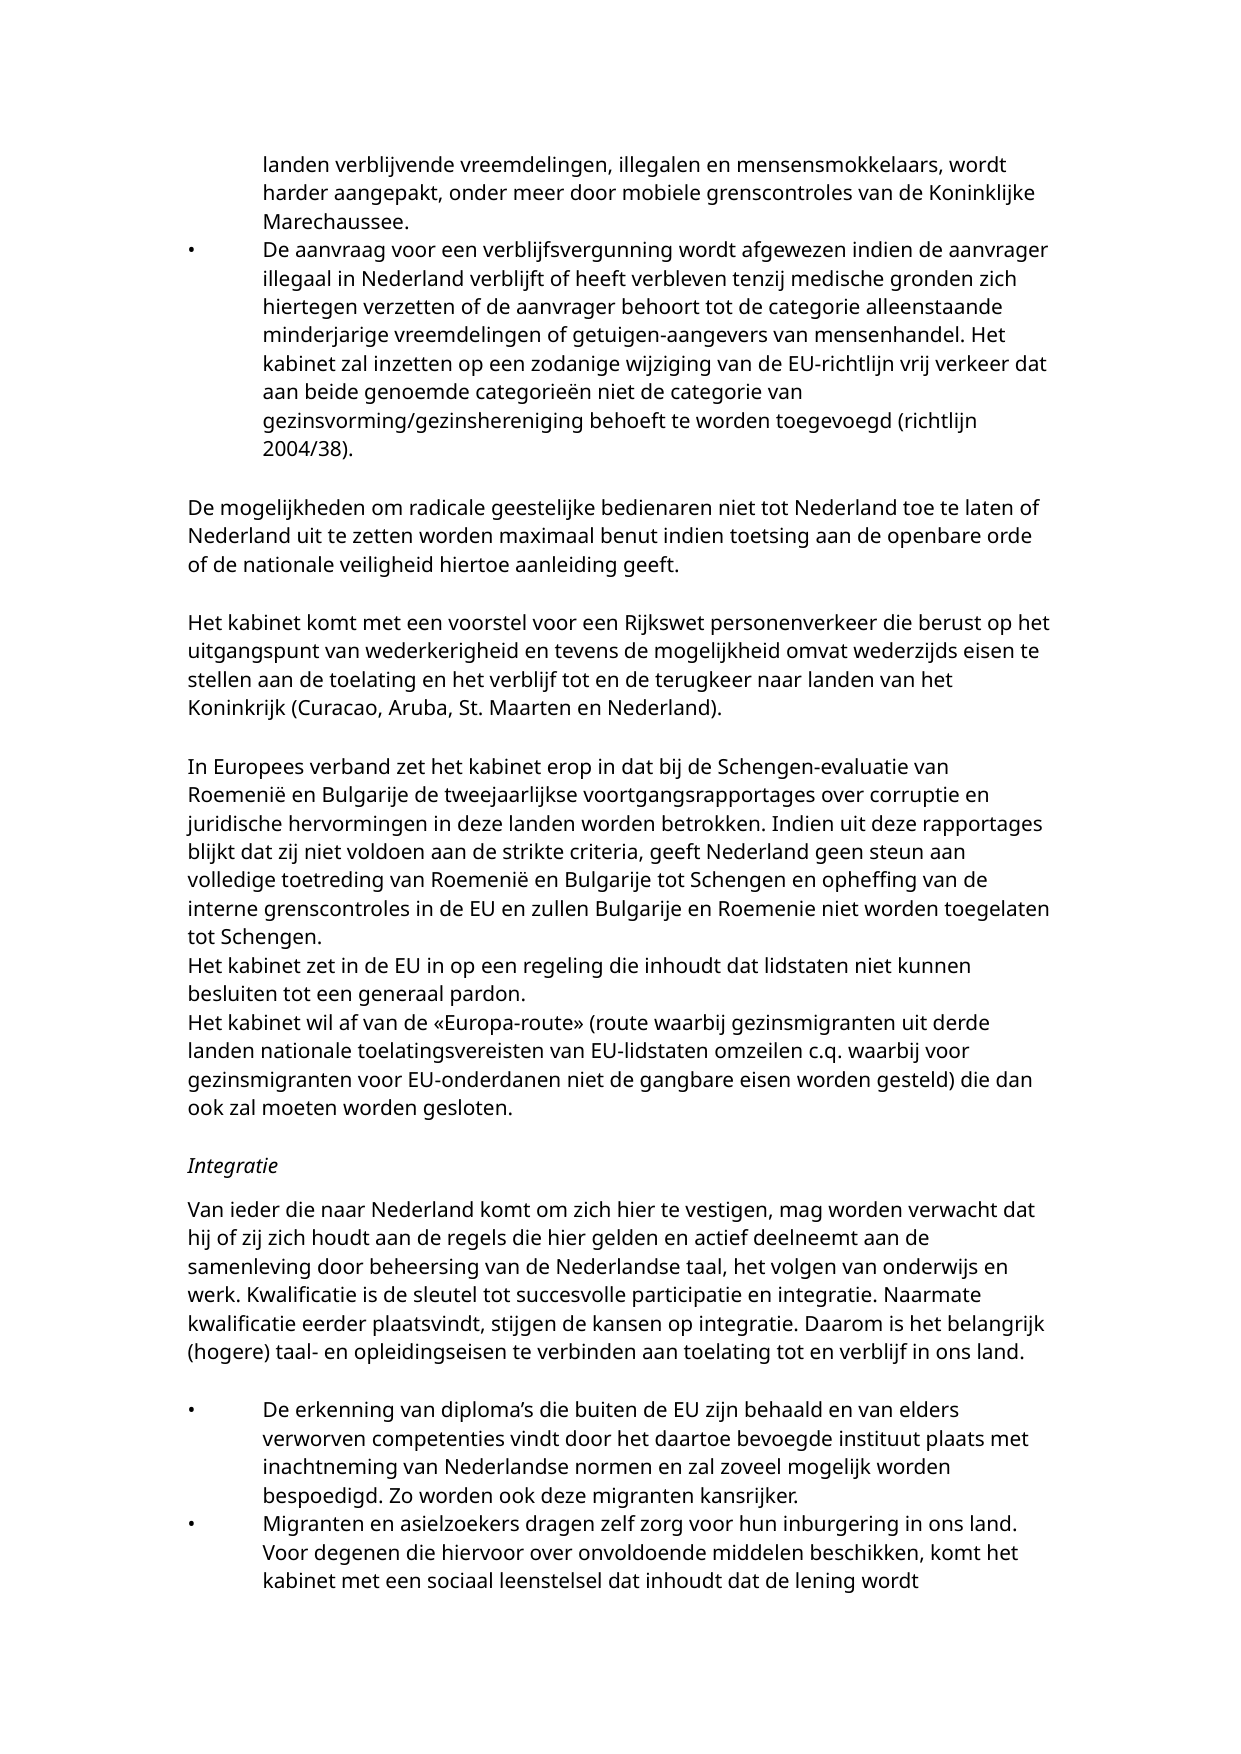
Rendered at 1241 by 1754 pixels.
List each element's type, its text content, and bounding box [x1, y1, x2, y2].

text Van ieder die naar Nederland komt om zich hier te vestigen, mag worden verwacht dat hij of zij zich houdt aan de regels die hier gelden en actief deelneemt aan de samenleving door beheersing van de Nederlandse taal, het volgen van onderwijs en werk. Kwalificatie is de sleutel tot succesvolle participatie en integratie. Naarmate kwalificatie eerder plaatsvindt, stijgen de kansen op integratie. Daarom is het belangrijk (hogere) taal- en opleidingseisen te verbinden aan toelating tot en verblijf in ons land. [187, 1195, 1053, 1366]
text Integratie [187, 1152, 1053, 1180]
text Het kabinet wil af van de «Europa-route» (route waarbij gezinsmigranten uit derde landen nationale toelatingsvereisten van EU-lidstaten omzeilen c.q. waarbij voor gezinsmigranten voor EU-onderdanen niet de gangbare eisen worden gesteld) die dan ook zal moeten worden gesloten. [187, 1008, 1053, 1122]
text De mogelijkheden om radicale geestelijke bedienaren niet tot Nederland toe te laten of Nederland uit te zetten worden maximaal benut indien toetsing aan de openbare orde of de nationale veiligheid hiertoe aanleiding geeft. [187, 493, 1053, 578]
list De erkenning van diploma’s die buiten de EU zijn behaald en van elders verworven competenties vindt door het daartoe bevoegde instituut plaats met inachtneming van Nederlandse normen en zal zoveel mogelijk worden bespoedigd. Zo worden ook deze migranten kansrijker. [187, 1396, 1053, 1509]
list De aanvraag voor een verblijfsvergunning wordt afgewezen indien de aanvrager illegaal in Nederland verblijft of heeft verbleven tenzij medische gronden zich hiertegen verzetten of de aanvrager behoort tot de categorie alleenstaande minderjarige vreemdelingen of getuigen-aangevers van mensenhandel. Het kabinet zal inzetten op een zodanige wijziging van de EU-richtlijn vrij verkeer dat aan beide genoemde categorieën niet de categorie van gezinsvorming/gezinshereniging behoeft te worden toegevoegd (richtlijn 2004/38). [187, 235, 1053, 463]
list landen verblijvende vreemdelingen, illegalen en mensensmokkelaars, wordt harder aangepakt, onder meer door mobiele grenscontroles van de Koninklijke Marechaussee. [187, 150, 1053, 235]
text In Europees verband zet het kabinet erop in dat bij de Schengen-evaluatie van Roemenië en Bulgarije de tweejaarlijkse voortgangsrapportages over corruptie en juridische hervormingen in deze landen worden betrokken. Indien uit deze rapportages blijkt dat zij niet voldoen aan de strikte criteria, geeft Nederland geen steun aan volledige toetreding van Roemenië en Bulgarije tot Schengen en opheffing van de interne grenscontroles in de EU en zullen Bulgarije en Roemenie niet worden toegelaten tot Schengen. [187, 752, 1053, 951]
list Migranten en asielzoekers dragen zelf zorg voor hun inburgering in ons land. Voor degenen die hiervoor over onvoldoende middelen beschikken, komt het kabinet met een sociaal leenstelsel dat inhoudt dat de lening wordt [187, 1509, 1053, 1595]
text Het kabinet komt met een voorstel voor een Rijkswet personenverkeer die berust op het uitgangspunt van wederkerigheid en tevens de mogelijkheid omvat wederzijds eisen te stellen aan de toelating en het verblijf tot en de terugkeer naar landen van het Koninkrijk (Curacao, Aruba, St. Maarten en Nederland). [187, 608, 1053, 722]
text Het kabinet zet in de EU in op een regeling die inhoudt dat lidstaten niet kunnen besluiten tot een generaal pardon. [187, 951, 1053, 1008]
